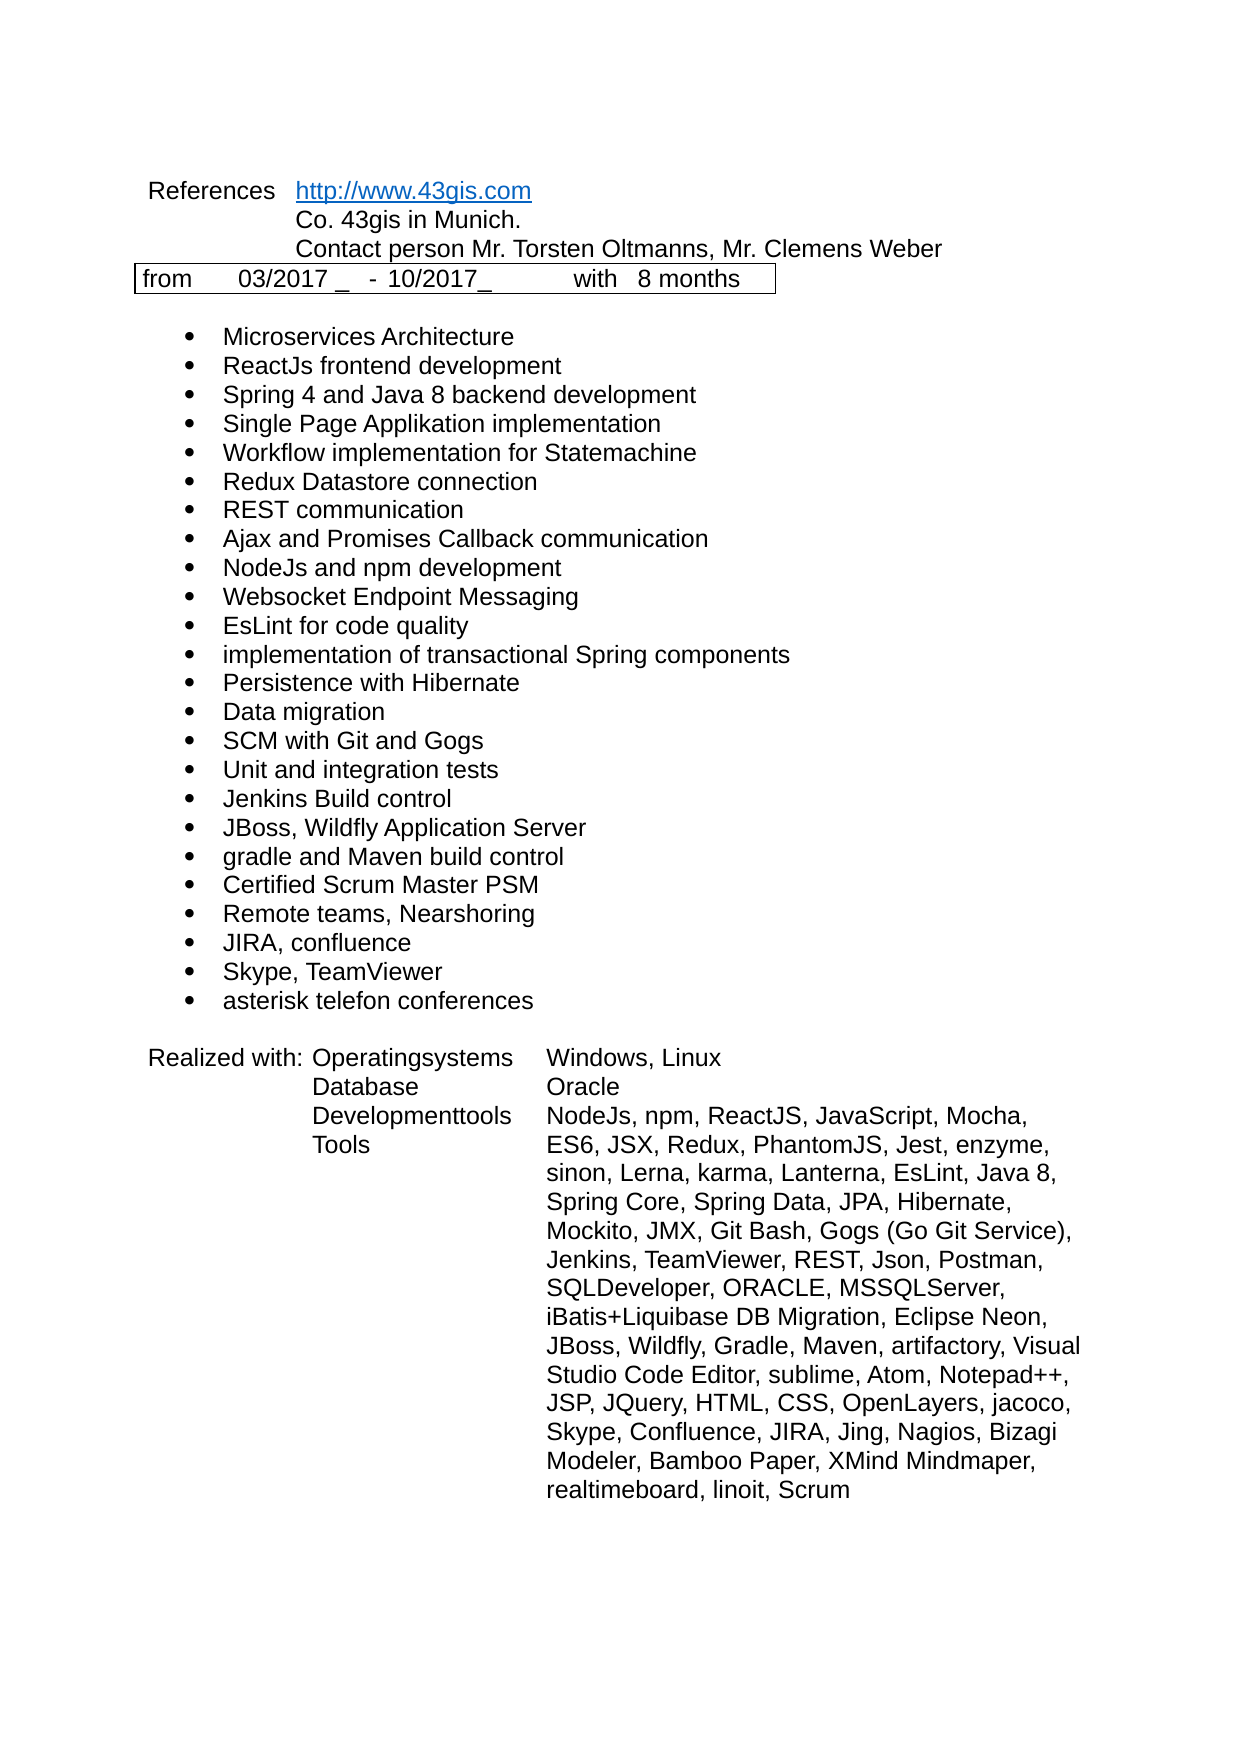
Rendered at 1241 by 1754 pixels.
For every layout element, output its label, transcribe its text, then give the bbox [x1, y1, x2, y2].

table_header Operatingsystems [309, 1044, 543, 1072]
list Spring 4 and Java 8 backend development [185, 380, 1104, 409]
list Microservices Architecture [185, 322, 1104, 351]
list REST communication [185, 495, 1104, 524]
table_header with [566, 264, 630, 292]
text Contact person Mr. Torsten Oltmanns, Mr. Clemens Weber [221, 234, 1104, 263]
list Unit and integration tests [185, 755, 1104, 784]
list JBoss, Wildfly Application Server [185, 813, 1104, 842]
list Jenkins Build control [185, 784, 1104, 813]
list asterisk telefon conferences [185, 986, 1104, 1015]
list Remote teams, Nearshoring [185, 899, 1104, 928]
text References http://www.43gis.com [148, 176, 1104, 205]
table_header Realized with: [145, 1044, 309, 1072]
list Redux Datastore connection [185, 466, 1104, 495]
table_cell Database [309, 1072, 543, 1101]
table_cell Oracle [543, 1072, 1089, 1101]
list implementation of transactional Spring components [185, 639, 1104, 668]
list Skype, TeamViewer [185, 957, 1104, 986]
list Single Page Applikation implementation [185, 409, 1104, 438]
table_header from [136, 264, 231, 292]
list Websocket Endpoint Messaging [185, 582, 1104, 611]
list JIRA, confluence [185, 928, 1104, 957]
list gradle and Maven build control [185, 842, 1104, 870]
list EsLint for code quality [185, 611, 1104, 639]
list Data migration [185, 697, 1104, 726]
table_header 03/2017 _ [231, 264, 361, 292]
list Persistence with Hibernate [185, 668, 1104, 697]
table_cell [145, 1101, 309, 1503]
table_header - [361, 264, 380, 292]
table_cell [145, 1072, 309, 1101]
table_cell Developmenttools Tools [309, 1101, 543, 1503]
list ReactJs frontend development [185, 351, 1104, 380]
list Certified Scrum Master PSM [185, 870, 1104, 899]
list NodeJs and npm development [185, 553, 1104, 582]
list Ajax and Promises Callback communication [185, 524, 1104, 553]
table_header 8 months [630, 264, 775, 292]
list SCM with Git and Gogs [185, 726, 1104, 755]
text Co. 43gis in Munich. [221, 205, 1104, 234]
table_header 10/2017_ [380, 264, 566, 292]
table_header Windows, Linux [543, 1044, 1089, 1072]
table_cell NodeJs, npm, ReactJS, JavaScript, Mocha, ES6, JSX, Redux, PhantomJS, Jest, enzyme, sinon, Lerna, karma, Lanterna, EsLint, Java 8, Spring Core, Spring Data, JPA, Hibernate, Mockito, JMX, Git Bash, Gogs (Go Git Service), Jenkins, TeamViewer, REST, Json, Postman, SQLDeveloper, ORACLE, MSSQLServer, iBatis+Liquibase DB Migration, Eclipse Neon, JBoss, Wildfly, Gradle, Maven, artifactory, Visual Studio Code Editor, sublime, Atom, Notepad++, JSP, JQuery, HTML, CSS, OpenLayers, jacoco, Skype, Confluence, JIRA, Jing, Nagios, Bizagi Modeler, Bamboo Paper, XMind Mindmaper, realtimeboard, linoit, Scrum [543, 1101, 1089, 1503]
list Workflow implementation for Statemachine [185, 438, 1104, 466]
